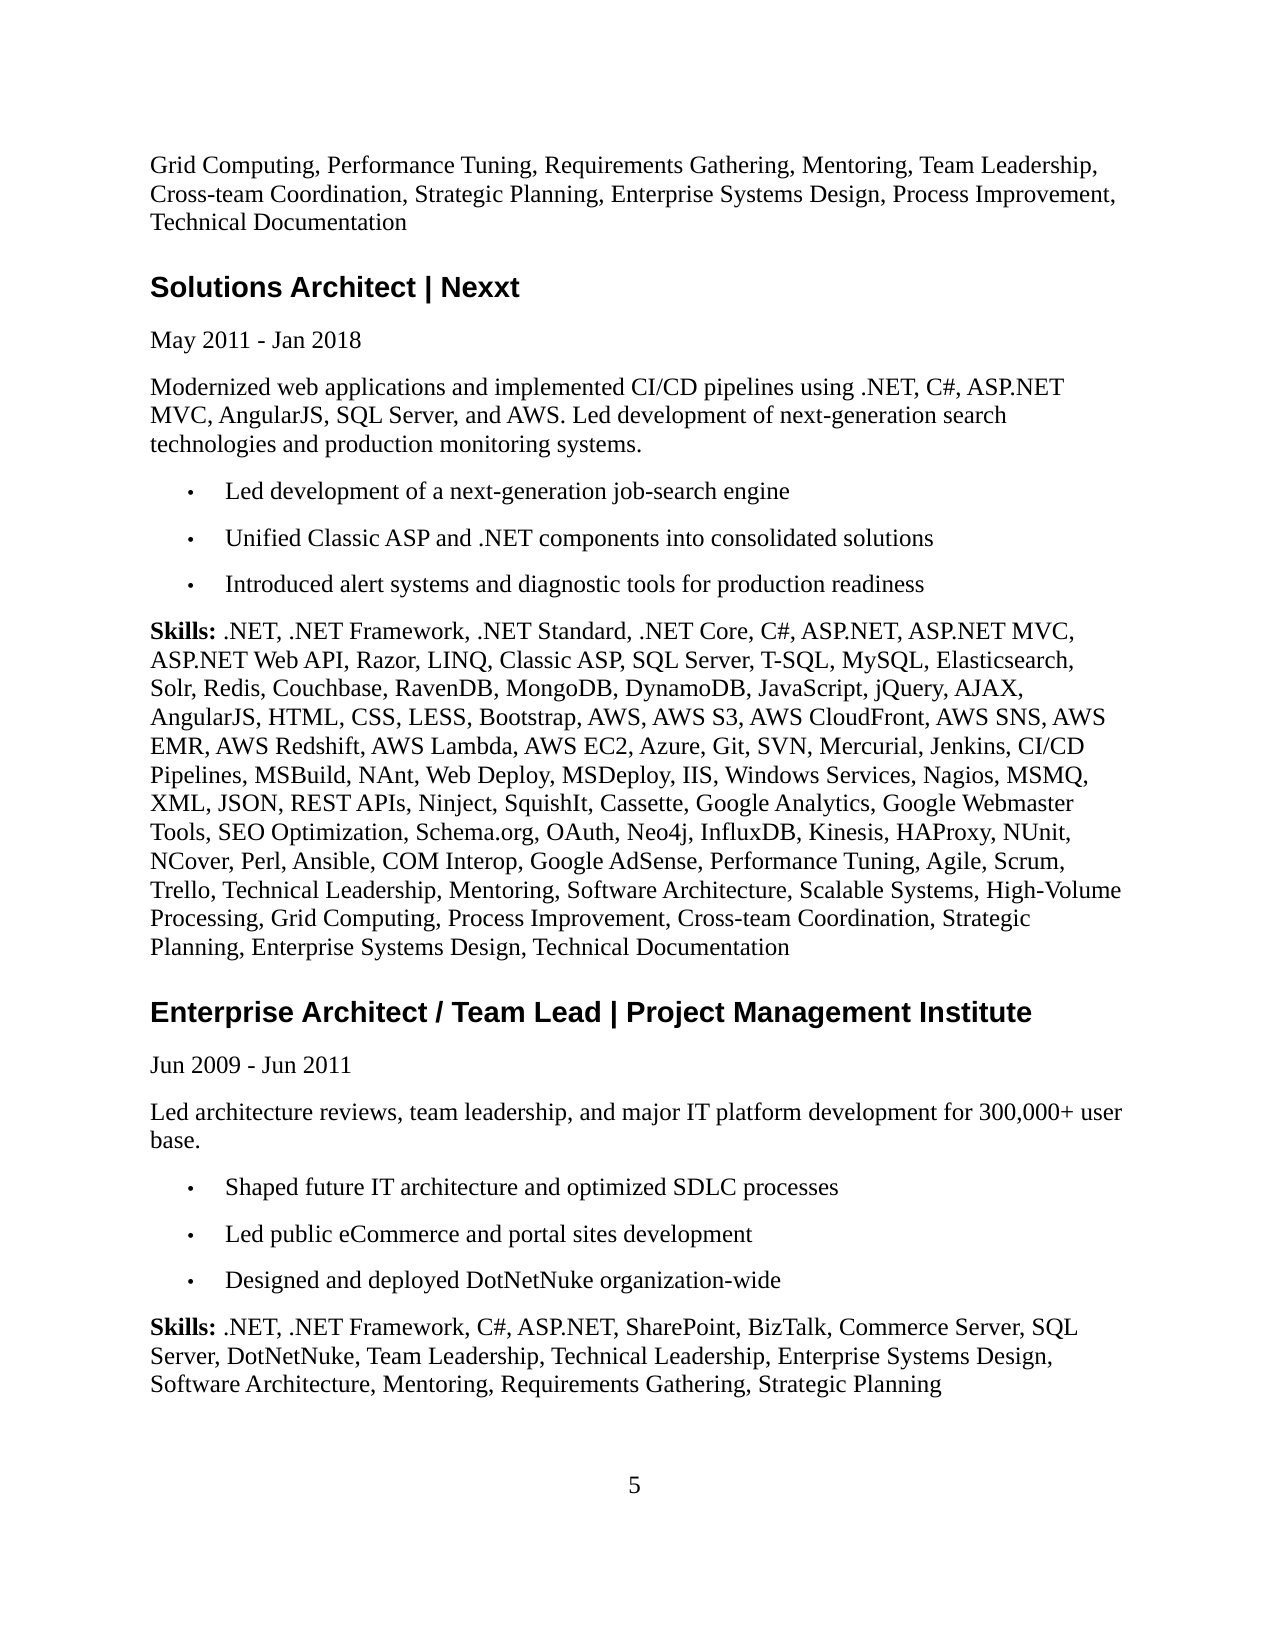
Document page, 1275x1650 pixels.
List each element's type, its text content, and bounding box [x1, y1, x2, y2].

subtitle Solutions Architect | Nexxt [150, 270, 1125, 304]
list Shaped future IT architecture and optimized SDLC processes [187, 1172, 1125, 1201]
text May 2011 - Jan 2018 [150, 325, 1125, 354]
subtitle Enterprise Architect / Team Lead | Project Management Institute [150, 995, 1125, 1028]
list Introduced alert systems and diagnostic tools for production readiness [187, 569, 1125, 598]
list Unified Classic ASP and .NET components into consolidated solutions [187, 523, 1125, 551]
text Skills: .NET, .NET Framework, .NET Standard, .NET Core, C#, ASP.NET, ASP.NET MVC, ASP.NET Web API, Razor, LINQ, Classic ASP, SQL Server, T-SQL, MySQL, Elasticsearch, Solr, Redis, Couchbase, RavenDB, MongoDB, DynamoDB, JavaScript, jQuery, AJAX, AngularJS, HTML, CSS, LESS, Bootstrap, AWS, AWS S3, AWS CloudFront, AWS SNS, AWS EMR, AWS Redshift, AWS Lambda, AWS EC2, Azure, Git, SVN, Mercurial, Jenkins, CI/CD Pipelines, MSBuild, NAnt, Web Deploy, MSDeploy, IIS, Windows Services, Nagios, MSMQ, XML, JSON, REST APIs, Ninject, SquishIt, Cassette, Google Analytics, Google Webmaster Tools, SEO Optimization, Schema.org, OAuth, Neo4j, InfluxDB, Kinesis, HAProxy, NUnit, NCover, Perl, Ansible, COM Interop, Google AdSense, Performance Tuning, Agile, Scrum, Trello, Technical Leadership, Mentoring, Software Architecture, Scalable Systems, High-Volume Processing, Grid Computing, Process Improvement, Cross-team Coordination, Strategic Planning, Enterprise Systems Design, Technical Documentation [150, 616, 1125, 961]
text Grid Computing, Performance Tuning, Requirements Gathering, Mentoring, Team Leadership, Cross-team Coordination, Strategic Planning, Enterprise Systems Design, Process Improvement, Technical Documentation [150, 150, 1125, 236]
text Modernized web applications and implemented CI/CD pipelines using .NET, C#, ASP.NET MVC, AngularJS, SQL Server, and AWS. Led development of next-generation search technologies and production monitoring systems. [150, 372, 1125, 458]
list Designed and deployed DotNetNuke organization-wide [187, 1265, 1125, 1294]
text Skills: .NET, .NET Framework, C#, ASP.NET, SharePoint, BizTalk, Commerce Server, SQL Server, DotNetNuke, Team Leadership, Technical Leadership, Enterprise Systems Design, Software Architecture, Mentoring, Requirements Gathering, Strategic Planning [150, 1312, 1125, 1398]
list Led public eCommerce and portal sites development [187, 1219, 1125, 1247]
text Led architecture reviews, team leadership, and major IT platform development for 300,000+ user base. [150, 1097, 1125, 1154]
list Led development of a next-generation job-search engine [187, 476, 1125, 505]
text Jun 2009 - Jun 2011 [150, 1050, 1125, 1079]
